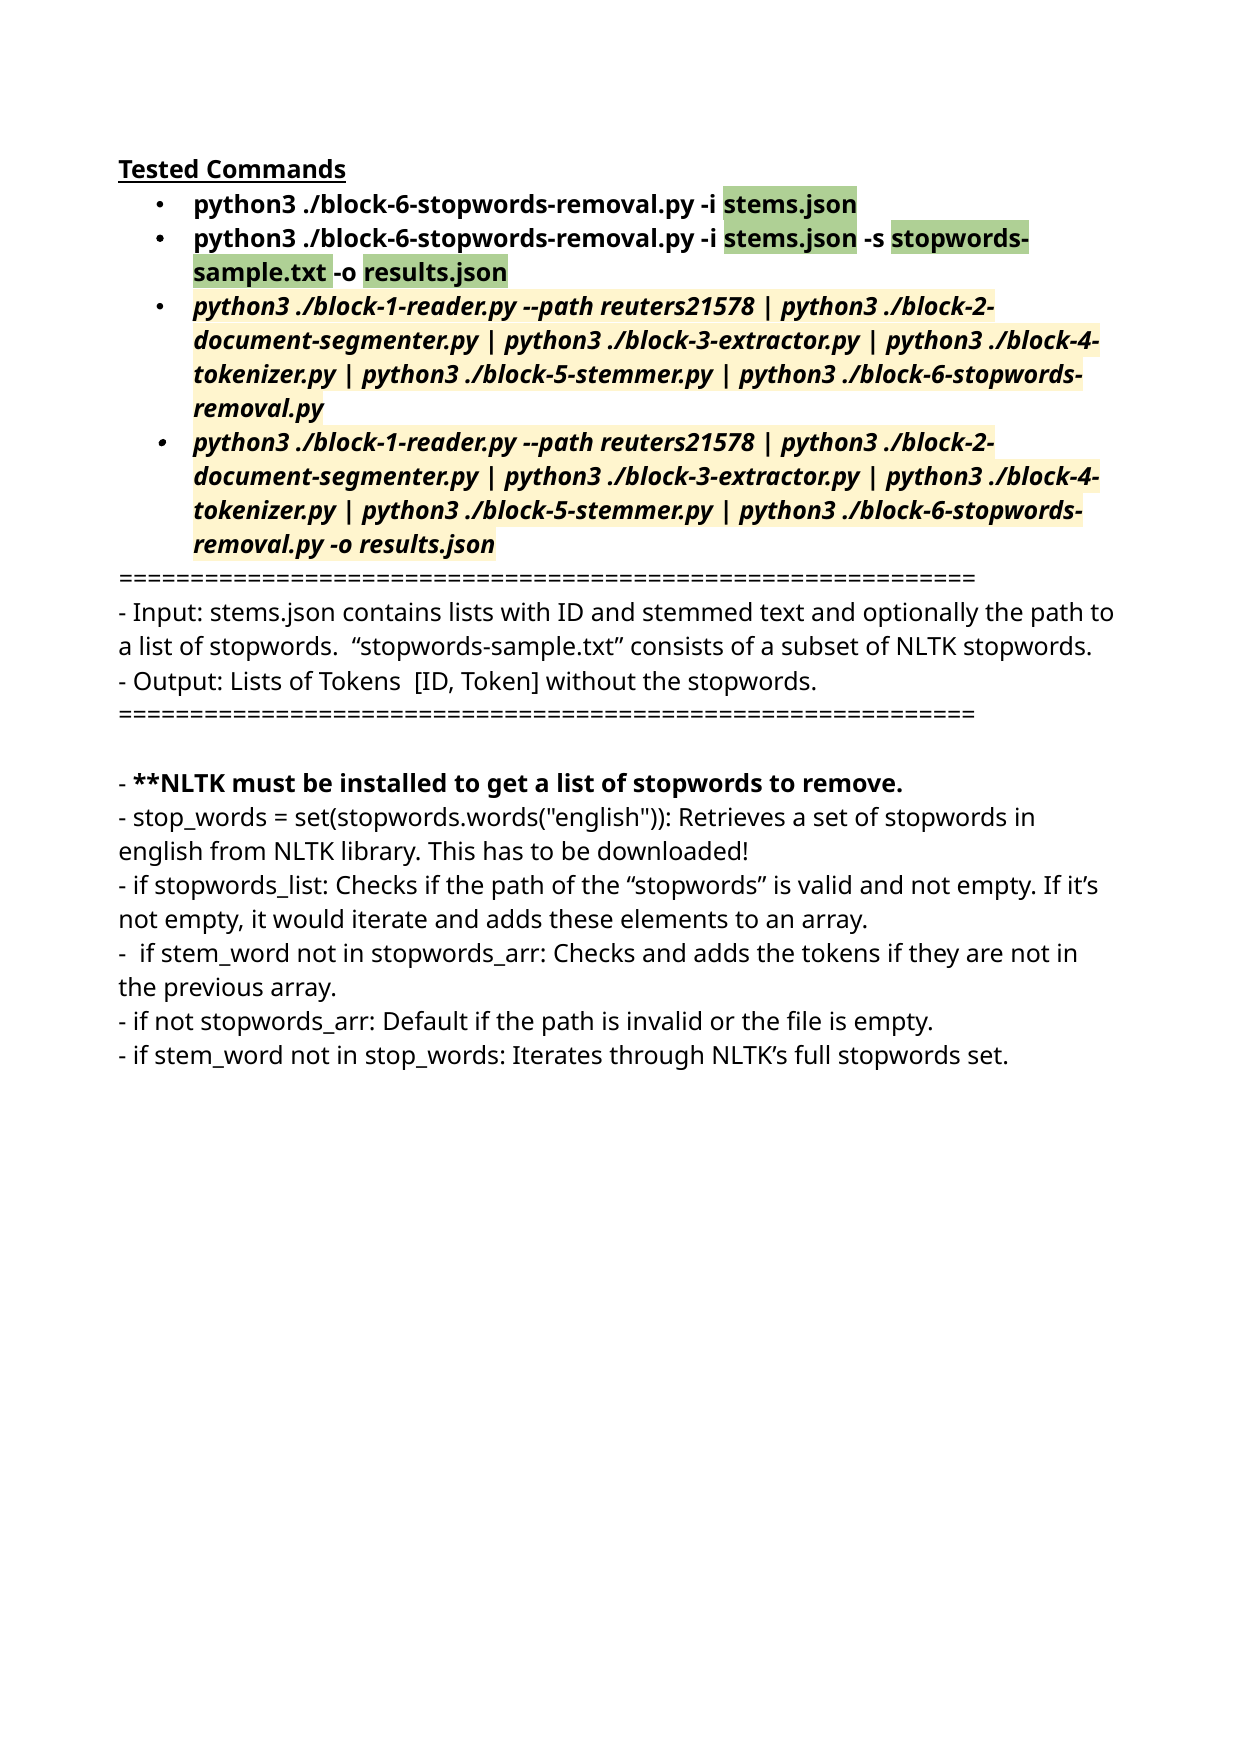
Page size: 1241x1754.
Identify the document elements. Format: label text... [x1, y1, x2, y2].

text - Input: stems.json contains lists with ID and stemmed text and optionally the path to a list of stopwords. “stopwords-sample.txt” consists of a subset of NLTK stopwords. [118, 595, 1122, 663]
text - if stem_word not in stop_words: Iterates through NLTK’s full stopwords set. [118, 1038, 1122, 1072]
text - stop_words = set(stopwords.words("english")): Retrieves a set of stopwords in english from NLTK library. This has to be downloaded! [118, 799, 1122, 867]
text ============================================================ [118, 697, 1122, 731]
text - if not stopwords_arr: Default if the path is invalid or the file is empty. [118, 1004, 1122, 1038]
text Tested Commands [118, 152, 1122, 186]
text ============================================================ [118, 561, 1122, 595]
text - **NLTK must be installed to get a list of stopwords to remove. [118, 765, 1122, 799]
text - if stopwords_list: Checks if the path of the “stopwords” is valid and not empty. If it’s not empty, it would iterate and adds these elements to an array. [118, 867, 1122, 936]
list python3 ./block-1-reader.py --path reuters21578 | python3 ./block-2-document-segmenter.py | python3 ./block-3-extractor.py | python3 ./block-4-tokenizer.py | python3 ./block-5-stemmer.py | python3 ./block-6-stopwords-removal.py [156, 288, 1122, 425]
list python3 ./block-6-stopwords-removal.py -i stems.json [156, 186, 1122, 220]
list python3 ./block-6-stopwords-removal.py -i stems.json -s stopwords-sample.txt -o results.json [156, 220, 1122, 288]
text - if stem_word not in stopwords_arr: Checks and adds the tokens if they are not in the previous array. [118, 936, 1122, 1004]
text - Output: Lists of Tokens [ID, Token] without the stopwords. [118, 663, 1122, 697]
list python3 ./block-1-reader.py --path reuters21578 | python3 ./block-2-document-segmenter.py | python3 ./block-3-extractor.py | python3 ./block-4-tokenizer.py | python3 ./block-5-stemmer.py | python3 ./block-6-stopwords-removal.py -o results.json [156, 425, 1122, 561]
